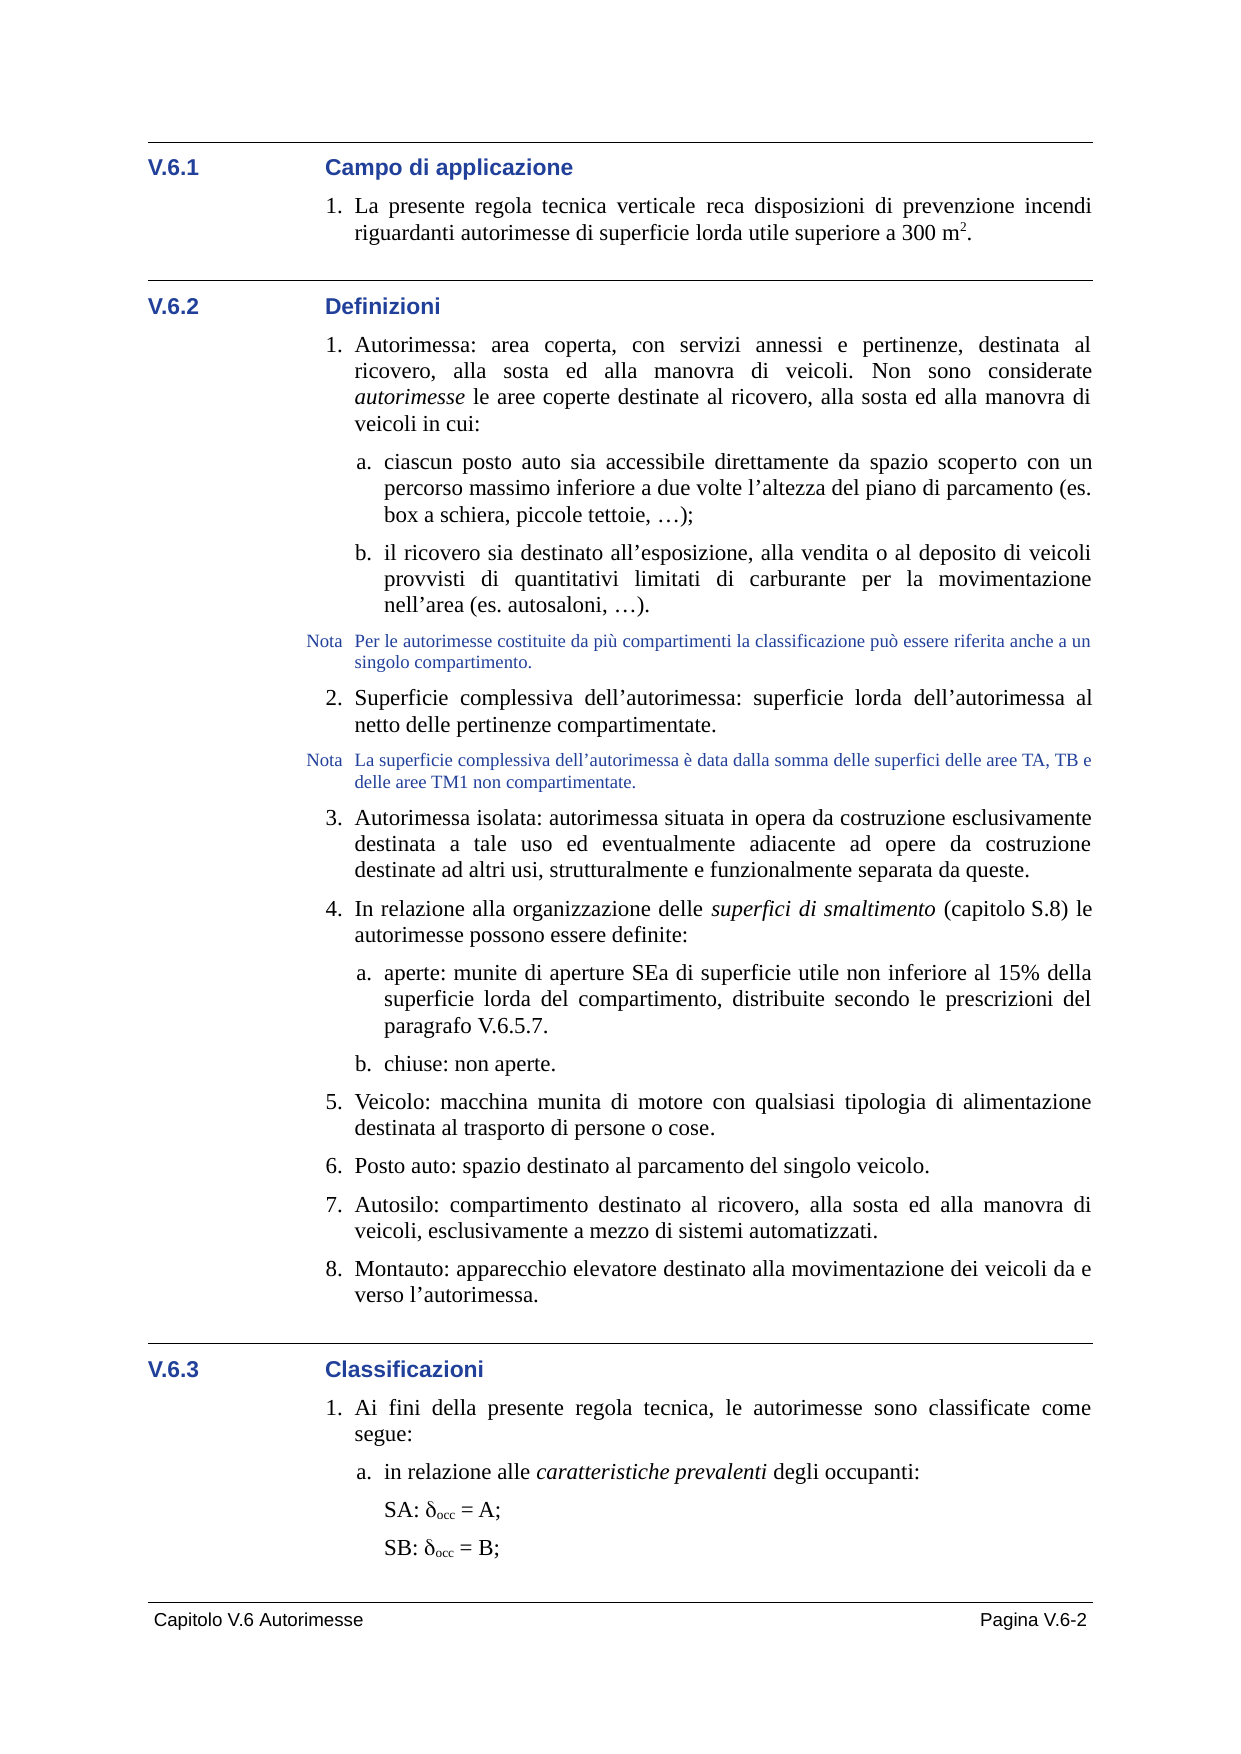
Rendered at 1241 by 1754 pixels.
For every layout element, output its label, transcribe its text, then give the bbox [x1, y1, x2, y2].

list Posto auto: spazio destinato al parcamento del singolo veicolo. [342, 1153, 1093, 1179]
subtitle Campo di applicazione [148, 143, 1093, 180]
list SA: docc = A; [372, 1496, 1093, 1523]
list Ai fini della presente regola tecnica, le autorimesse sono classificate come segue: [342, 1394, 1093, 1446]
list Per le autorimesse costituite da più compartimenti la classificazione può essere riferita anche a un singolo compartimento. [342, 629, 1093, 673]
list In relazione alla organizzazione delle superfici di smaltimento (capitolo S.8) le autorimesse possono essere definite: [342, 895, 1093, 947]
subtitle Classificazioni [148, 1344, 1093, 1382]
list Veicolo: macchina munita di motore con qualsiasi tipologia di alimentazione destinata al trasporto di persone o cose. [342, 1088, 1093, 1141]
list il ricovero sia destinato all’esposizione, alla vendita o al deposito di veicoli provvisti di quantitativi limitati di carburante per la movimentazione nell’area (es. autosaloni, …). [372, 539, 1093, 618]
list La presente regola tecnica verticale reca disposizioni di prevenzione incendi riguardanti autorimesse di superficie lorda utile superiore a 300 m2. [342, 192, 1093, 245]
list Superficie complessiva dell’autorimessa: superficie lorda dell’autorimessa al netto delle pertinenze compartimentate. [342, 684, 1093, 737]
list aperte: munite di aperture SEa di superficie utile non inferiore al 15% della superficie lorda del compartimento, distribuite secondo le prescrizioni del paragrafo V.6.5.7. [372, 959, 1093, 1038]
subtitle Definizioni [148, 281, 1093, 319]
list ciascun posto auto sia accessibile direttamente da spazio scoperto con un percorso massimo inferiore a due volte l’altezza del piano di parcamento (es. box a schiera, piccole tettoie, …); [372, 448, 1093, 527]
list Autorimessa: area coperta, con servizi annessi e pertinenze, destinata al ricovero, alla sosta ed alla manovra di veicoli. Non sono considerate autorimesse le aree coperte destinate al ricovero, alla sosta ed alla manovra di veicoli in cui: [342, 331, 1093, 436]
list in relazione alle caratteristiche prevalenti degli occupanti: [372, 1458, 1093, 1484]
list SB: docc = B; [372, 1534, 1093, 1561]
list chiuse: non aperte. [372, 1050, 1093, 1076]
list Autosilo: compartimento destinato al ricovero, alla sosta ed alla manovra di veicoli, esclusivamente a mezzo di sistemi automatizzati. [342, 1191, 1093, 1243]
list La superficie complessiva dell’autorimessa è data dalla somma delle superfici delle aree TA, TB e delle aree TM1 non compartimentate. [342, 749, 1093, 792]
list Autorimessa isolata: autorimessa situata in opera da costruzione esclusivamente destinata a tale uso ed eventualmente adiacente ad opere da costruzione destinate ad altri usi, strutturalmente e funzionalmente separata da queste. [342, 804, 1093, 883]
list Montauto: apparecchio elevatore destinato alla movimentazione dei veicoli da e verso l’autorimessa. [342, 1255, 1093, 1308]
